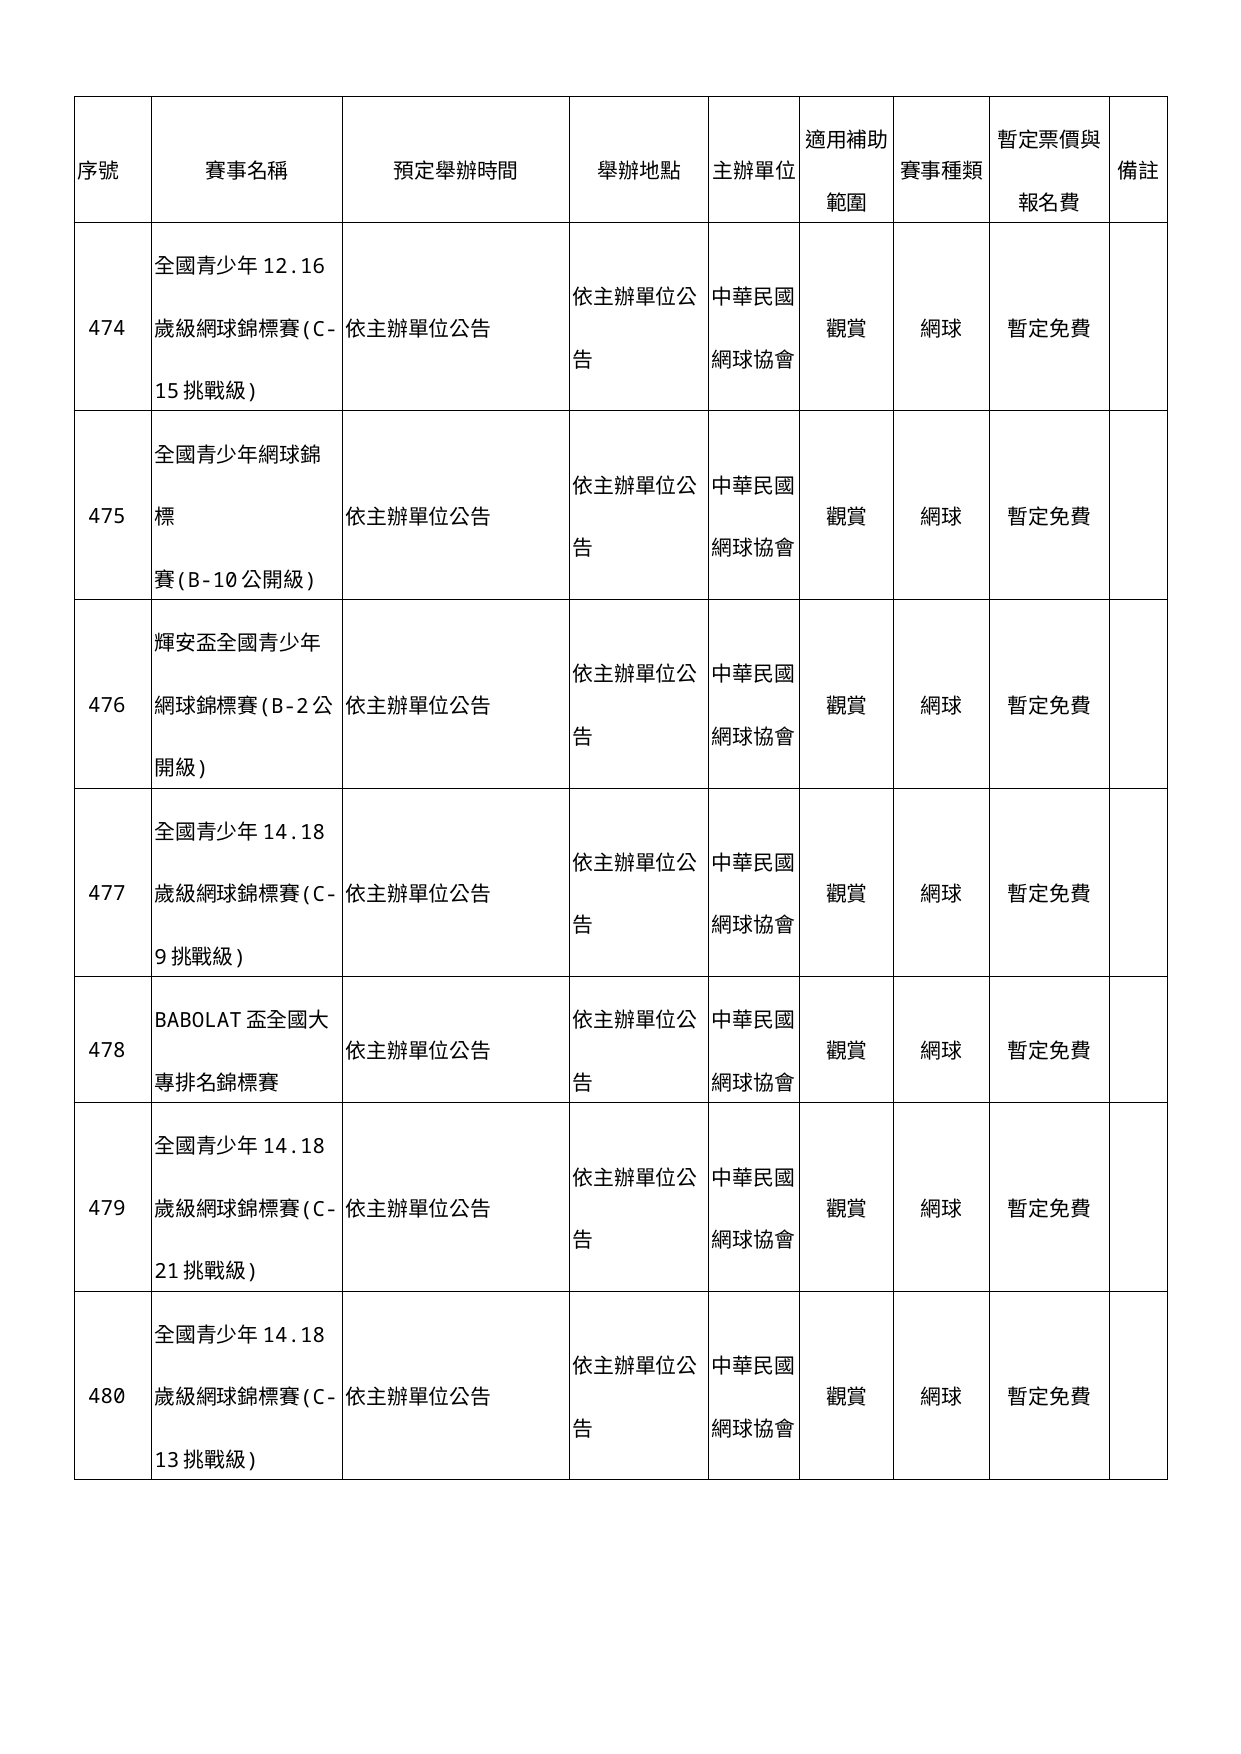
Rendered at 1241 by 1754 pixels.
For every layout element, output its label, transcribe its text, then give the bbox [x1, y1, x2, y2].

table_cell 輝安盃全國青少年網球錦標賽(B-2公開級) [152, 600, 342, 787]
table_cell 依主辦單位公告 [570, 1292, 708, 1479]
table_cell 暫定免費 [990, 977, 1109, 1102]
table_cell 觀賞 [800, 223, 893, 410]
table_cell 全國青少年12.16歲級網球錦標賽(C-15挑戰級) [152, 223, 342, 410]
table_cell 依主辦單位公告 [570, 223, 708, 410]
table_cell 暫定免費 [990, 600, 1109, 787]
table_cell 依主辦單位公告 [343, 1292, 569, 1479]
table_header 主辦單位 [709, 97, 799, 222]
table_cell 暫定免費 [990, 1292, 1109, 1479]
table_header 賽事名稱 [152, 97, 342, 222]
table_cell 中華民國網球協會 [709, 600, 799, 787]
table_cell [75, 1292, 151, 1479]
table_cell 觀賞 [800, 411, 893, 599]
table_cell 依主辦單位公告 [570, 977, 708, 1102]
table_cell 全國青少年網球錦標 賽(B-10公開級) [152, 411, 342, 599]
table_cell 依主辦單位公告 [343, 789, 569, 976]
table_cell 觀賞 [800, 600, 893, 787]
table_cell [1110, 1292, 1167, 1479]
table_cell 全國青少年14.18歲級網球錦標賽(C-21挑戰級) [152, 1103, 342, 1291]
table_cell [1110, 789, 1167, 976]
table_cell [1110, 977, 1167, 1102]
table_cell 依主辦單位公告 [343, 411, 569, 599]
table_cell [1110, 411, 1167, 599]
table_cell 中華民國網球協會 [709, 977, 799, 1102]
table_cell 暫定免費 [990, 1103, 1109, 1291]
table_cell 網球 [894, 1292, 989, 1479]
table_cell [1110, 1103, 1167, 1291]
table_cell 觀賞 [800, 1292, 893, 1479]
table_cell [1110, 223, 1167, 410]
table_cell 全國青少年14.18歲級網球錦標賽(C-9挑戰級) [152, 789, 342, 976]
table_cell 依主辦單位公告 [570, 1103, 708, 1291]
table_header 預定舉辦時間 [343, 97, 569, 222]
table_cell BABOLAT盃全國大 專排名錦標賽 [152, 977, 342, 1102]
table_cell 網球 [894, 977, 989, 1102]
table_cell 依主辦單位公告 [570, 789, 708, 976]
table_cell 全國青少年14.18歲級網球錦標賽(C-13挑戰級) [152, 1292, 342, 1479]
table_cell 暫定免費 [990, 789, 1109, 976]
table_header 備註 [1110, 97, 1167, 222]
table_cell 觀賞 [800, 789, 893, 976]
table_cell 中華民國網球協會 [709, 789, 799, 976]
table_cell 依主辦單位公告 [570, 411, 708, 599]
table_cell [75, 223, 151, 410]
table_cell [75, 411, 151, 599]
table_cell 依主辦單位公告 [343, 223, 569, 410]
table_cell [1110, 600, 1167, 787]
table_header 序號 [75, 97, 151, 222]
table_cell 網球 [894, 789, 989, 976]
table_header 賽事種類 [894, 97, 989, 222]
table_cell 觀賞 [800, 977, 893, 1102]
table_cell [75, 600, 151, 787]
table_header 適用補助範圍 [800, 97, 893, 222]
table_cell 觀賞 [800, 1103, 893, 1291]
table_cell 網球 [894, 1103, 989, 1291]
table_cell 中華民國網球協會 [709, 223, 799, 410]
table_cell [75, 977, 151, 1102]
table_cell 網球 [894, 600, 989, 787]
table_cell 中華民國網球協會 [709, 1103, 799, 1291]
table_cell 中華民國網球協會 [709, 411, 799, 599]
table_cell 中華民國網球協會 [709, 1292, 799, 1479]
table_cell [75, 1103, 151, 1291]
table_cell [75, 789, 151, 976]
table_cell 網球 [894, 411, 989, 599]
table_cell 網球 [894, 223, 989, 410]
table_header 暫定票價與報名費 [990, 97, 1109, 222]
table_header 舉辦地點 [570, 97, 708, 222]
table_cell 依主辦單位公告 [343, 600, 569, 787]
table_cell 依主辦單位公告 [343, 977, 569, 1102]
table_cell 依主辦單位公告 [570, 600, 708, 787]
table_cell 暫定免費 [990, 411, 1109, 599]
table_cell 暫定免費 [990, 223, 1109, 410]
table_cell 依主辦單位公告 [343, 1103, 569, 1291]
